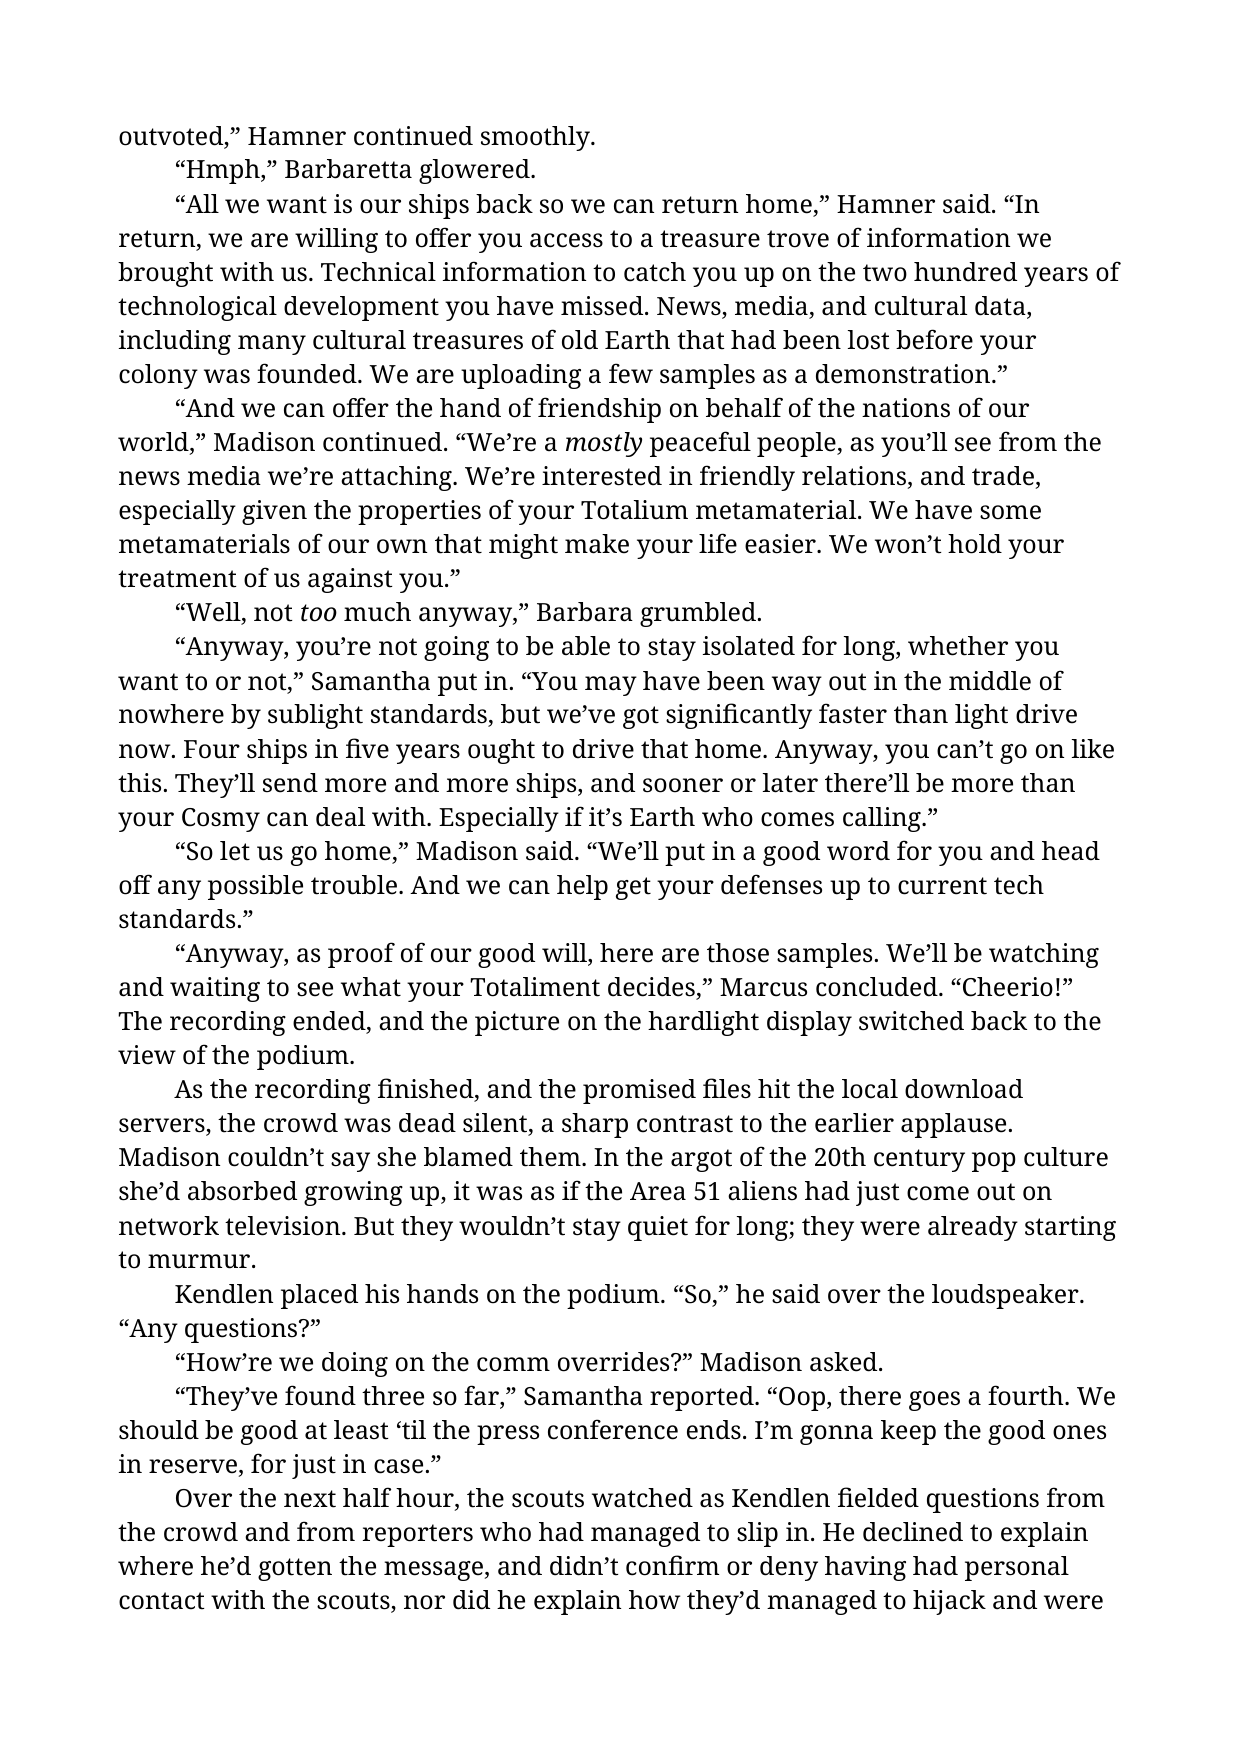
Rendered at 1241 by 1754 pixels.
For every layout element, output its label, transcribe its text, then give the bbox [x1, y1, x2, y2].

text “And we can offer the hand of friendship on behalf of the nations of our world,” Madison continued. “We’re a mostly peaceful people, as you’ll see from the news media we’re attaching. We’re interested in friendly relations, and trade, especially given the properties of your Totalium metamaterial. We have some metamaterials of our own that might make your life easier. We won’t hold your treatment of us against you.” [118, 391, 1122, 595]
text As the recording finished, and the promised files hit the local download servers, the crowd was dead silent, a sharp contrast to the earlier applause. Madison couldn’t say she blamed them. In the argot of the 20th century pop culture she’d absorbed growing up, it was as if the Area 51 aliens had just come out on network television. But they wouldn’t stay quiet for long; they were already starting to murmur. [118, 1072, 1122, 1276]
text outvoted,” Hamner continued smoothly. [118, 118, 1122, 152]
text Kendlen placed his hands on the podium. “So,” he said over the loudspeaker. “Any questions?” [118, 1276, 1122, 1344]
text “All we want is our ships back so we can return home,” Hamner said. “In return, we are willing to offer you access to a treasure trove of information we brought with us. Technical information to catch you up on the two hundred years of technological development you have missed. News, media, and cultural data, including many cultural treasures of old Earth that had been lost before your colony was founded. We are uploading a few samples as a demonstration.” [118, 186, 1122, 391]
text Over the next half hour, the scouts watched as Kendlen fielded questions from the crowd and from reporters who had managed to slip in. He declined to explain where he’d gotten the message, and didn’t confirm or deny having had personal contact with the scouts, nor did he explain how they’d managed to hijack and were [118, 1481, 1122, 1617]
text “Anyway, you’re not going to be able to stay isolated for long, whether you want to or not,” Samantha put in. “You may have been way out in the middle of nowhere by sublight standards, but we’ve got significantly faster than light drive now. Four ships in five years ought to drive that home. Anyway, you can’t go on like this. They’ll send more and more ships, and sooner or later there’ll be more than your Cosmy can deal with. Especially if it’s Earth who comes calling.” [118, 629, 1122, 833]
text “How’re we doing on the comm overrides?” Madison asked. [118, 1344, 1122, 1378]
text “So let us go home,” Madison said. “We’ll put in a good word for you and head off any possible trouble. And we can help get your defenses up to current tech standards.” [118, 833, 1122, 936]
text “Anyway, as proof of our good will, here are those samples. We’ll be watching and waiting to see what your Totaliment decides,” Marcus concluded. “Cheerio!” The recording ended, and the picture on the hardlight display switched back to the view of the podium. [118, 936, 1122, 1072]
text “They’ve found three so far,” Samantha reported. “Oop, there goes a fourth. We should be good at least ‘til the press conference ends. I’m gonna keep the good ones in reserve, for just in case.” [118, 1378, 1122, 1481]
text “Well, not too much anyway,” Barbara grumbled. [118, 595, 1122, 629]
text “Hmph,” Barbaretta glowered. [118, 152, 1122, 186]
